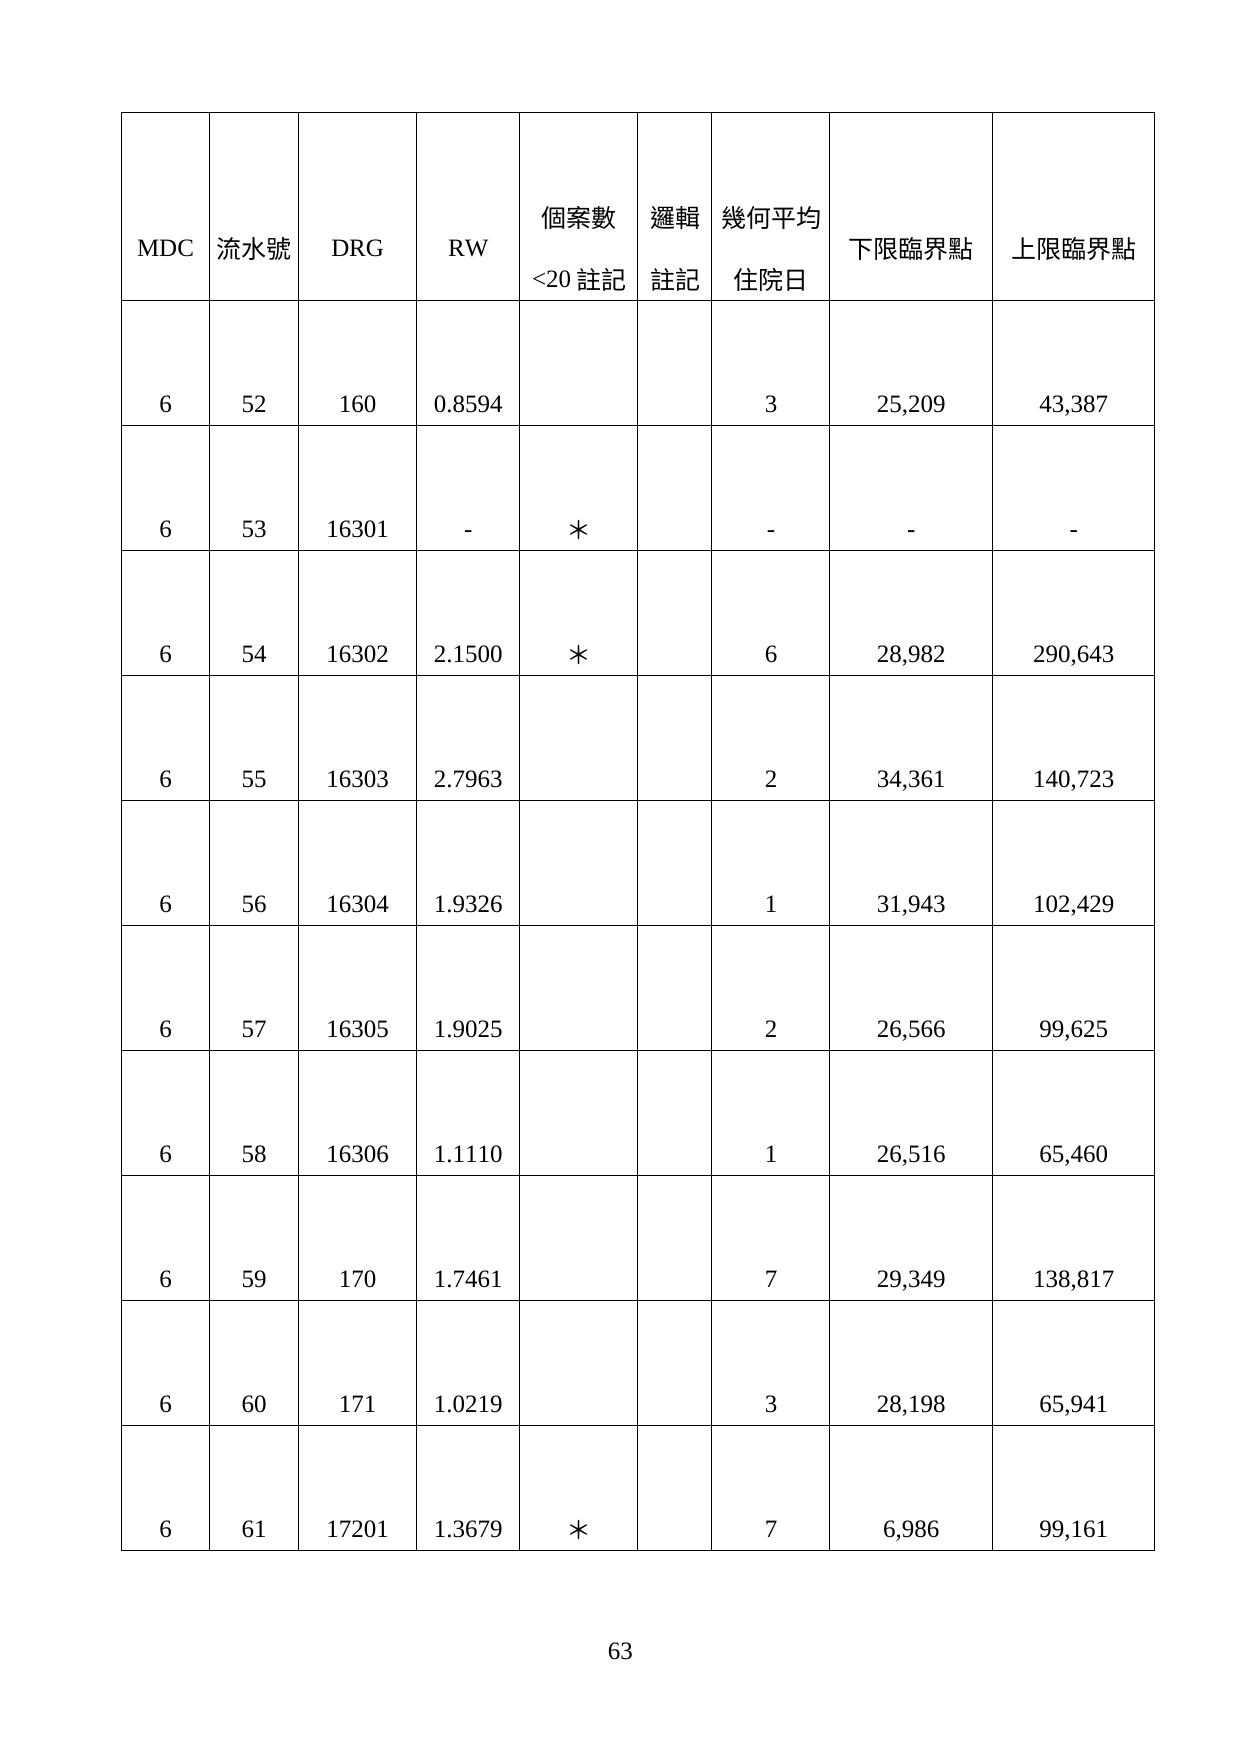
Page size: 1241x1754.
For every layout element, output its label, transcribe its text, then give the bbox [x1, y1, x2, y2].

table_header 下限臨界點 [830, 113, 992, 300]
table_cell 60 [210, 1301, 298, 1425]
table_cell 29,349 [830, 1176, 992, 1300]
table_cell [520, 1301, 637, 1425]
table_header RW [417, 113, 519, 300]
table_cell 28,198 [830, 1301, 992, 1425]
table_cell 1 [712, 1051, 829, 1175]
table_cell 160 [299, 301, 416, 425]
table_cell [520, 1176, 637, 1300]
table_cell 58 [210, 1051, 298, 1175]
table_cell [638, 1426, 711, 1550]
table_cell [638, 426, 711, 550]
table_cell 1.1110 [417, 1051, 519, 1175]
table_cell 7 [712, 1426, 829, 1550]
table_cell 6 [122, 676, 209, 800]
table_cell 6 [122, 1301, 209, 1425]
table_cell 99,625 [993, 926, 1154, 1050]
table_cell [638, 1176, 711, 1300]
table_header 流水號 [210, 113, 298, 300]
table_cell 6 [122, 801, 209, 925]
table_cell 6 [122, 1051, 209, 1175]
table_header 個案數<20註記 [520, 113, 637, 300]
table_cell 6 [122, 426, 209, 550]
table_header 邏輯註記 [638, 113, 711, 300]
table_cell 16305 [299, 926, 416, 1050]
table_cell ＊ [520, 1426, 637, 1550]
table_cell 171 [299, 1301, 416, 1425]
table_cell 6 [122, 301, 209, 425]
table_cell 99,161 [993, 1426, 1154, 1550]
table_cell 56 [210, 801, 298, 925]
table_cell 54 [210, 551, 298, 675]
table_cell [520, 676, 637, 800]
table_cell [638, 301, 711, 425]
table_cell 1.3679 [417, 1426, 519, 1550]
table_cell 1.0219 [417, 1301, 519, 1425]
table_cell 290,643 [993, 551, 1154, 675]
table_cell 16304 [299, 801, 416, 925]
table_cell 17201 [299, 1426, 416, 1550]
table_cell ＊ [520, 426, 637, 550]
table_cell - [712, 426, 829, 550]
table_cell 3 [712, 1301, 829, 1425]
table_cell ＊ [520, 551, 637, 675]
table_cell 59 [210, 1176, 298, 1300]
table_cell 3 [712, 301, 829, 425]
table_cell 7 [712, 1176, 829, 1300]
table_cell 2.1500 [417, 551, 519, 675]
table_cell 16302 [299, 551, 416, 675]
table_cell 16306 [299, 1051, 416, 1175]
table_cell 6 [122, 551, 209, 675]
table_cell [638, 801, 711, 925]
table_cell 6 [122, 1176, 209, 1300]
table_cell [520, 301, 637, 425]
table_header 上限臨界點 [993, 113, 1154, 300]
table_cell [638, 676, 711, 800]
table_cell 34,361 [830, 676, 992, 800]
table_cell 6 [122, 926, 209, 1050]
table_cell 0.8594 [417, 301, 519, 425]
table_cell 1.9326 [417, 801, 519, 925]
table_cell 6 [122, 1426, 209, 1550]
table_cell 170 [299, 1176, 416, 1300]
table_cell 65,941 [993, 1301, 1154, 1425]
table_header 幾何平均住院日 [712, 113, 829, 300]
table_cell 55 [210, 676, 298, 800]
table_cell 61 [210, 1426, 298, 1550]
table_cell 16303 [299, 676, 416, 800]
table_cell 28,982 [830, 551, 992, 675]
table_cell 57 [210, 926, 298, 1050]
table_cell 2 [712, 926, 829, 1050]
table_cell 102,429 [993, 801, 1154, 925]
table_cell 6 [712, 551, 829, 675]
table_cell 16301 [299, 426, 416, 550]
table_cell - [830, 426, 992, 550]
table_cell 26,566 [830, 926, 992, 1050]
table_cell 138,817 [993, 1176, 1154, 1300]
table_cell 31,943 [830, 801, 992, 925]
table_cell 53 [210, 426, 298, 550]
table_cell 2.7963 [417, 676, 519, 800]
table_cell 6,986 [830, 1426, 992, 1550]
table_cell [638, 1301, 711, 1425]
table_cell 2 [712, 676, 829, 800]
table_cell [520, 926, 637, 1050]
table_cell 26,516 [830, 1051, 992, 1175]
table_cell 65,460 [993, 1051, 1154, 1175]
table_cell - [993, 426, 1154, 550]
table_header MDC [122, 113, 209, 300]
table_header DRG [299, 113, 416, 300]
table_cell [638, 551, 711, 675]
table_cell 1.7461 [417, 1176, 519, 1300]
table_cell - [417, 426, 519, 550]
table_cell 1 [712, 801, 829, 925]
table_cell 52 [210, 301, 298, 425]
table_cell 1.9025 [417, 926, 519, 1050]
table_cell 43,387 [993, 301, 1154, 425]
table_cell [520, 801, 637, 925]
table_cell 140,723 [993, 676, 1154, 800]
table_cell [638, 1051, 711, 1175]
table_cell [520, 1051, 637, 1175]
table_cell [638, 926, 711, 1050]
table_cell 25,209 [830, 301, 992, 425]
